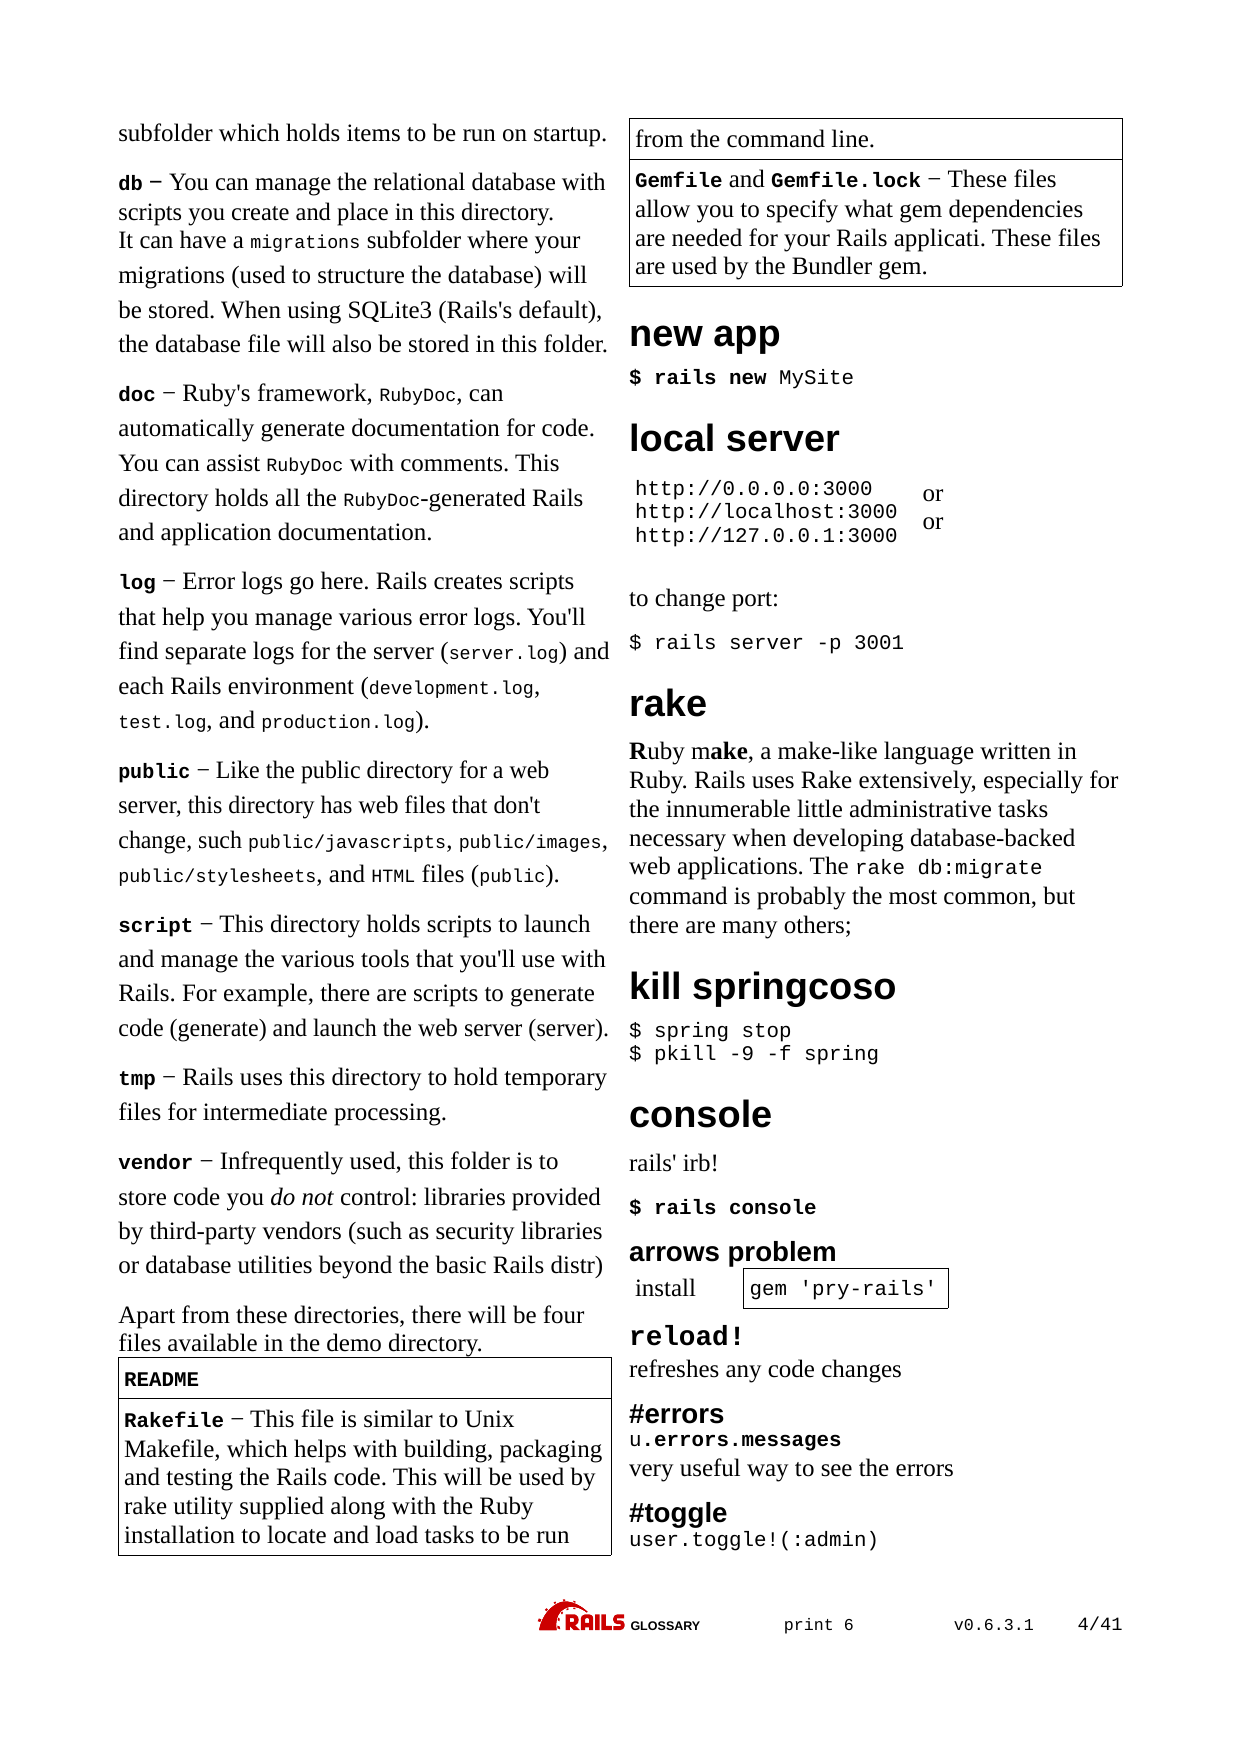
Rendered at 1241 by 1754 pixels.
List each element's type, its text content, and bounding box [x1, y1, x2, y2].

table_cell Gemfile and Gemfile.lock − These files allow you to specify what gem dependencies are needed for your Rails applicati. These files are used by the Bundler gem. [630, 160, 1122, 286]
subtitle #errors [629, 1398, 1122, 1429]
text db − You can manage the relational database with scripts you create and place in this directory. [118, 167, 611, 226]
text public − Like the public directory for a web server, this directory has web files that don't change, such public/javascripts, public/images, public/stylesheets, and HTML files (public). [118, 755, 611, 888]
table_header gem 'pry-rails' [744, 1269, 948, 1308]
text $ pkill -9 -f spring [629, 1043, 1122, 1067]
subtitle kill springcoso [629, 963, 1122, 1007]
text $ rails new MySite [629, 367, 1122, 391]
text tmp − Rails uses this directory to hold temporary files for intermediate processing. [118, 1062, 611, 1126]
table_header or or [916, 472, 1122, 554]
text $ spring stop [629, 1020, 1122, 1043]
table_cell from the command line. [630, 119, 1122, 158]
text log − Error logs go here. Rails creates scripts that help you manage various error logs. You'll find separate logs for the server (server.log) and each Rails environment (development.log, test.log, and production.log). [118, 566, 611, 734]
text doc − Ruby's framework, RubyDoc, can automatically generate documentation for code. You can assist RubyDoc with comments. This directory holds all the RubyDoc-generated Rails and application documentation. [118, 378, 611, 546]
text vendor − Infrequently used, this folder is to store code you do not control: libraries provided by third-party vendors (such as security libraries or database utilities beyond the basic Rails distr) [118, 1146, 611, 1279]
text refreshes any code changes [629, 1354, 1122, 1383]
subtitle #toggle [629, 1497, 1122, 1528]
subtitle arrows problem [629, 1236, 1122, 1267]
text to change port: [629, 583, 1122, 611]
subtitle console [629, 1092, 1122, 1136]
subtitle reload! [629, 1323, 1122, 1354]
text u.errors.messages [629, 1429, 1122, 1453]
text It can have a migrations subfolder where your migrations (used to structure the database) will be stored. When using SQLite3 (Rails's default), the database file will also be stored in this folder. [118, 226, 611, 358]
text user.toggle!(:admin) [629, 1528, 1122, 1552]
text script − This directory holds scripts to launch and manage the various tools that you'll use with Rails. For example, there are scripts to generate code (generate) and launch the web server (server). [118, 909, 611, 1042]
text Apart from these directories, there will be four files available in the demo directory. [118, 1300, 611, 1357]
subtitle rake [629, 680, 1122, 724]
text $ rails server -p 3001 [629, 632, 1122, 655]
text very useful way to see the errors [629, 1453, 1122, 1482]
subtitle local server [629, 416, 1122, 459]
table_cell Rakefile − This file is similar to Unix Makefile, which helps with building, packaging and testing the Rails code. This will be used by rake utility supplied along with the Ruby installation to locate and load tasks to be run [119, 1399, 611, 1554]
table_header http://0.0.0.0:3000 http://localhost:3000 http://127.0.0.1:3000 [629, 472, 916, 554]
text Ruby make, a make-like language written in Ruby. Rails uses Rake extensively, especially for the innumerable little administrative tasks necessary when developing database-backed web applications. The rake db:migrate command is probably the most common, but there are many others; [629, 736, 1122, 938]
table_header README [119, 1358, 611, 1398]
text $ rails console [629, 1197, 1122, 1221]
table_header install [629, 1268, 743, 1308]
subtitle new app [629, 311, 1122, 354]
text rails' irb! [629, 1148, 1122, 1177]
text subfolder which holds items to be run on startup. [118, 118, 611, 147]
